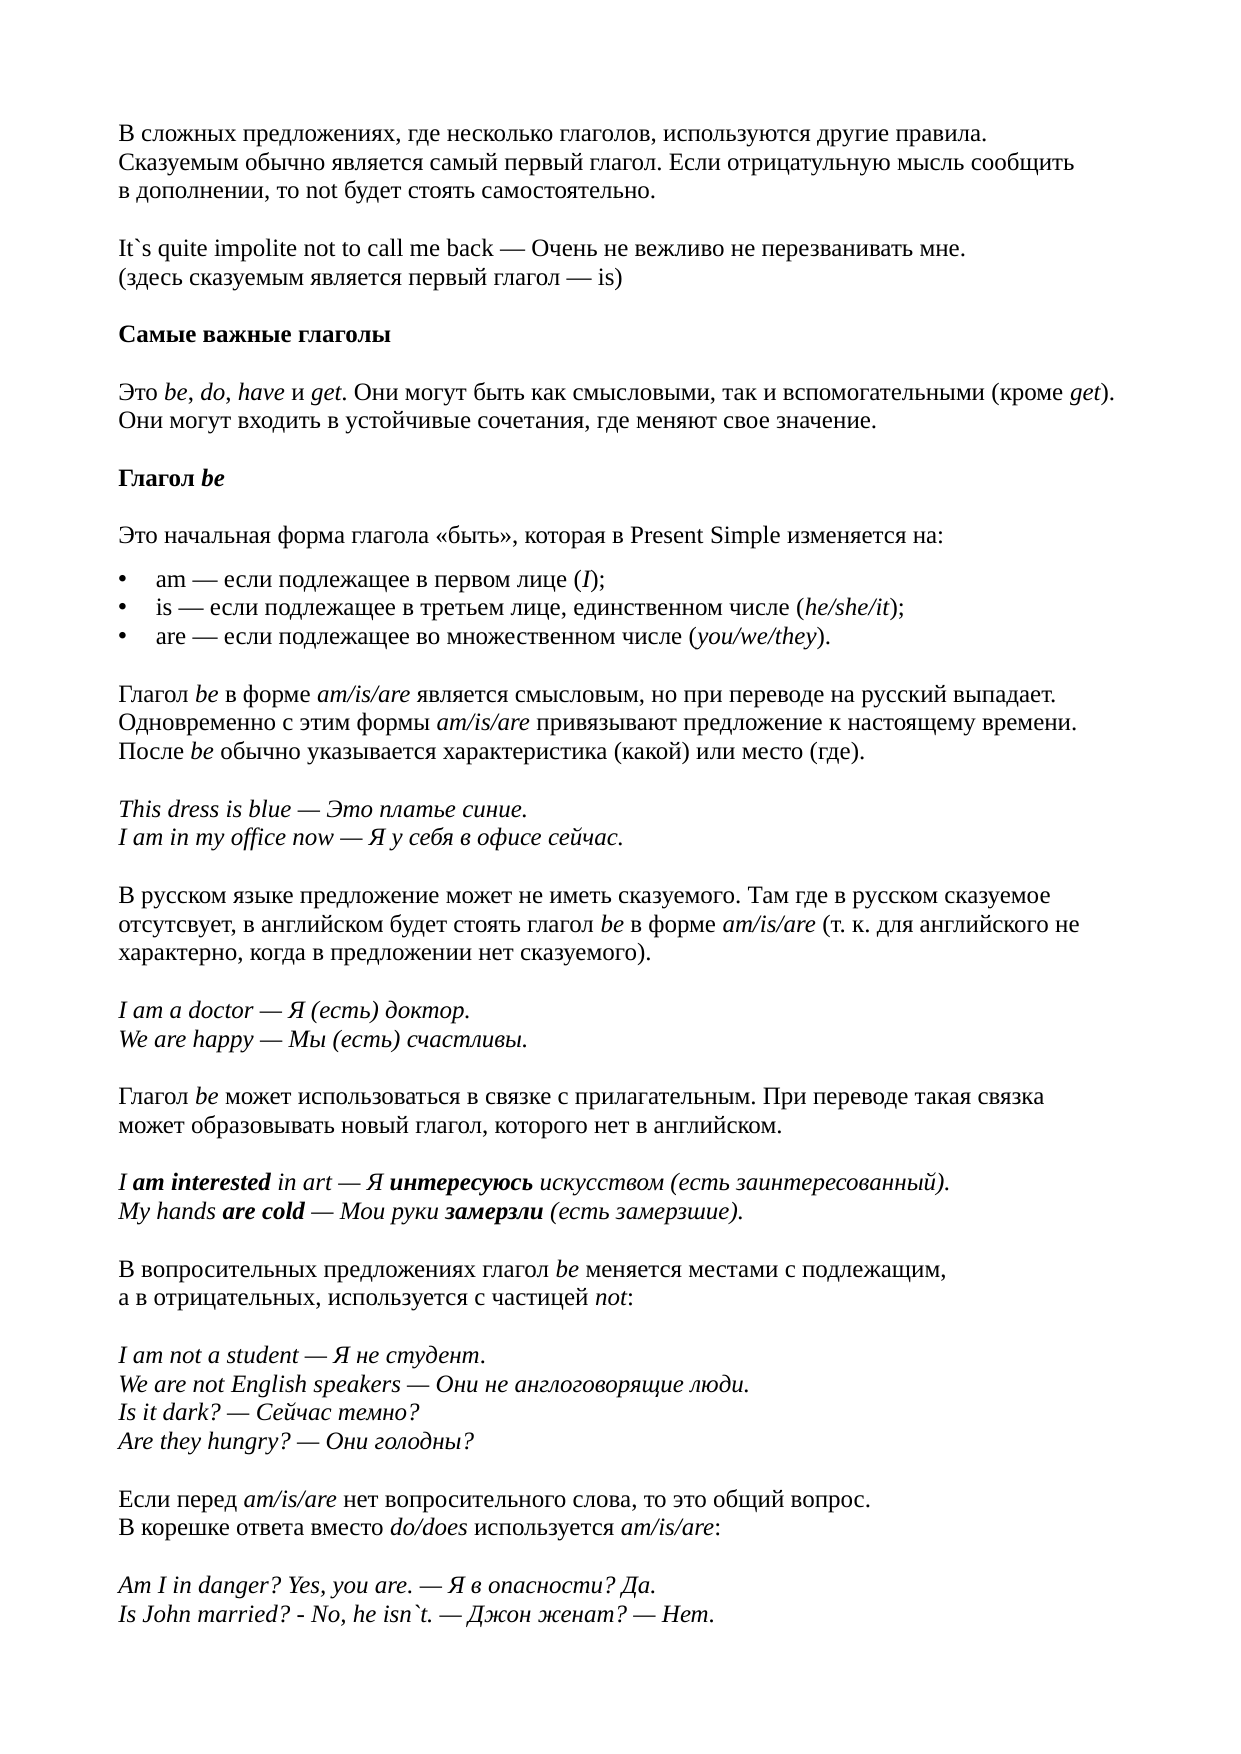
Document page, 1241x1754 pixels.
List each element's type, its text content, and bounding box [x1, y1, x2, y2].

text В вопросительных предложениях глагол be меняется местами с подлежащим, [118, 1254, 1122, 1282]
text Если перед am/is/are нет вопросительного слова, то это общий вопрос. [118, 1484, 1122, 1512]
list are — если подлежащее во множественном числе (you/we/they). [118, 621, 1122, 650]
list is — если подлежащее в третьем лице, единственном числе (he/she/it); [118, 592, 1122, 621]
text This dress is blue — Это платье синие. [118, 794, 1122, 822]
text В корешке ответа вместо do/does используется am/is/are: [118, 1512, 1122, 1541]
text может образовывать новый глагол, которого нет в английском. [118, 1110, 1122, 1139]
text В сложных предложениях, где несколько глаголов, используются другие правила. [118, 118, 1122, 147]
text а в отрицательных, используется с частицей not: [118, 1282, 1122, 1311]
text I am a doctor — Я (есть) доктор. [118, 995, 1122, 1024]
text Глагол be может использоваться в связке с прилагательным. При переводе такая связка [118, 1081, 1122, 1110]
text Глагол be [118, 463, 1122, 492]
text I am interested in art — Я интересуюсь искусством (есть заинтересованный). [118, 1167, 1122, 1196]
text Are they hungry? — Они голодны? [118, 1426, 1122, 1455]
text Самые важные глаголы [118, 319, 1122, 348]
text Это начальная форма глагола «быть», которая в Present Simple изменяется на: [118, 521, 1122, 549]
text We are not English speakers — Они не англоговорящие люди. [118, 1369, 1122, 1397]
text Глагол be в форме am/is/are является смысловым, но при переводе на русский выпадает. [118, 679, 1122, 707]
text Is it dark? — Сейчас темно? [118, 1397, 1122, 1426]
list am — если подлежащее в первом лице (I); [118, 564, 1122, 592]
text Am I in danger? Yes, you are. — Я в опасности? Да. [118, 1570, 1122, 1599]
text (здесь сказуемым является первый глагол — is) [118, 262, 1122, 291]
text We are happy — Мы (есть) счастливы. [118, 1024, 1122, 1052]
text My hands are cold — Мои руки замерзли (есть замерзшие). [118, 1196, 1122, 1225]
text После be обычно указывается характеристика (какой) или место (где). [118, 736, 1122, 765]
text В русском языке предложение может не иметь сказуемого. Там где в русском сказуемое отсутсвует, в английском будет стоять глагол be в форме am/is/are (т. к. для английского не характерно, когда в предложении нет сказуемого). [118, 880, 1122, 966]
text I am in my office now — Я у себя в офисе сейчас. [118, 822, 1122, 851]
text Cказуемым обычно является самый первый глагол. Если отрицатульную мысль сообщить [118, 147, 1122, 176]
text Они могут входить в устойчивые сочетания, где меняют свое значение. [118, 406, 1122, 434]
text I am not a student — Я не студент. [118, 1340, 1122, 1369]
text Одновременно с этим формы am/is/are привязывают предложение к настоящему времени. [118, 707, 1122, 736]
text в дополнении, то not будет стоять самостоятельно. [118, 176, 1122, 204]
text It`s quite impolite not to call me back — Очень не вежливо не перезванивать мне. [118, 233, 1122, 262]
text Это be, do, have и get. Они могут быть как смысловыми, так и вспомогательными (кроме get). [118, 377, 1122, 406]
text Is John married? - No, he isn`t. — Джон женат? — Нет. [118, 1599, 1122, 1627]
